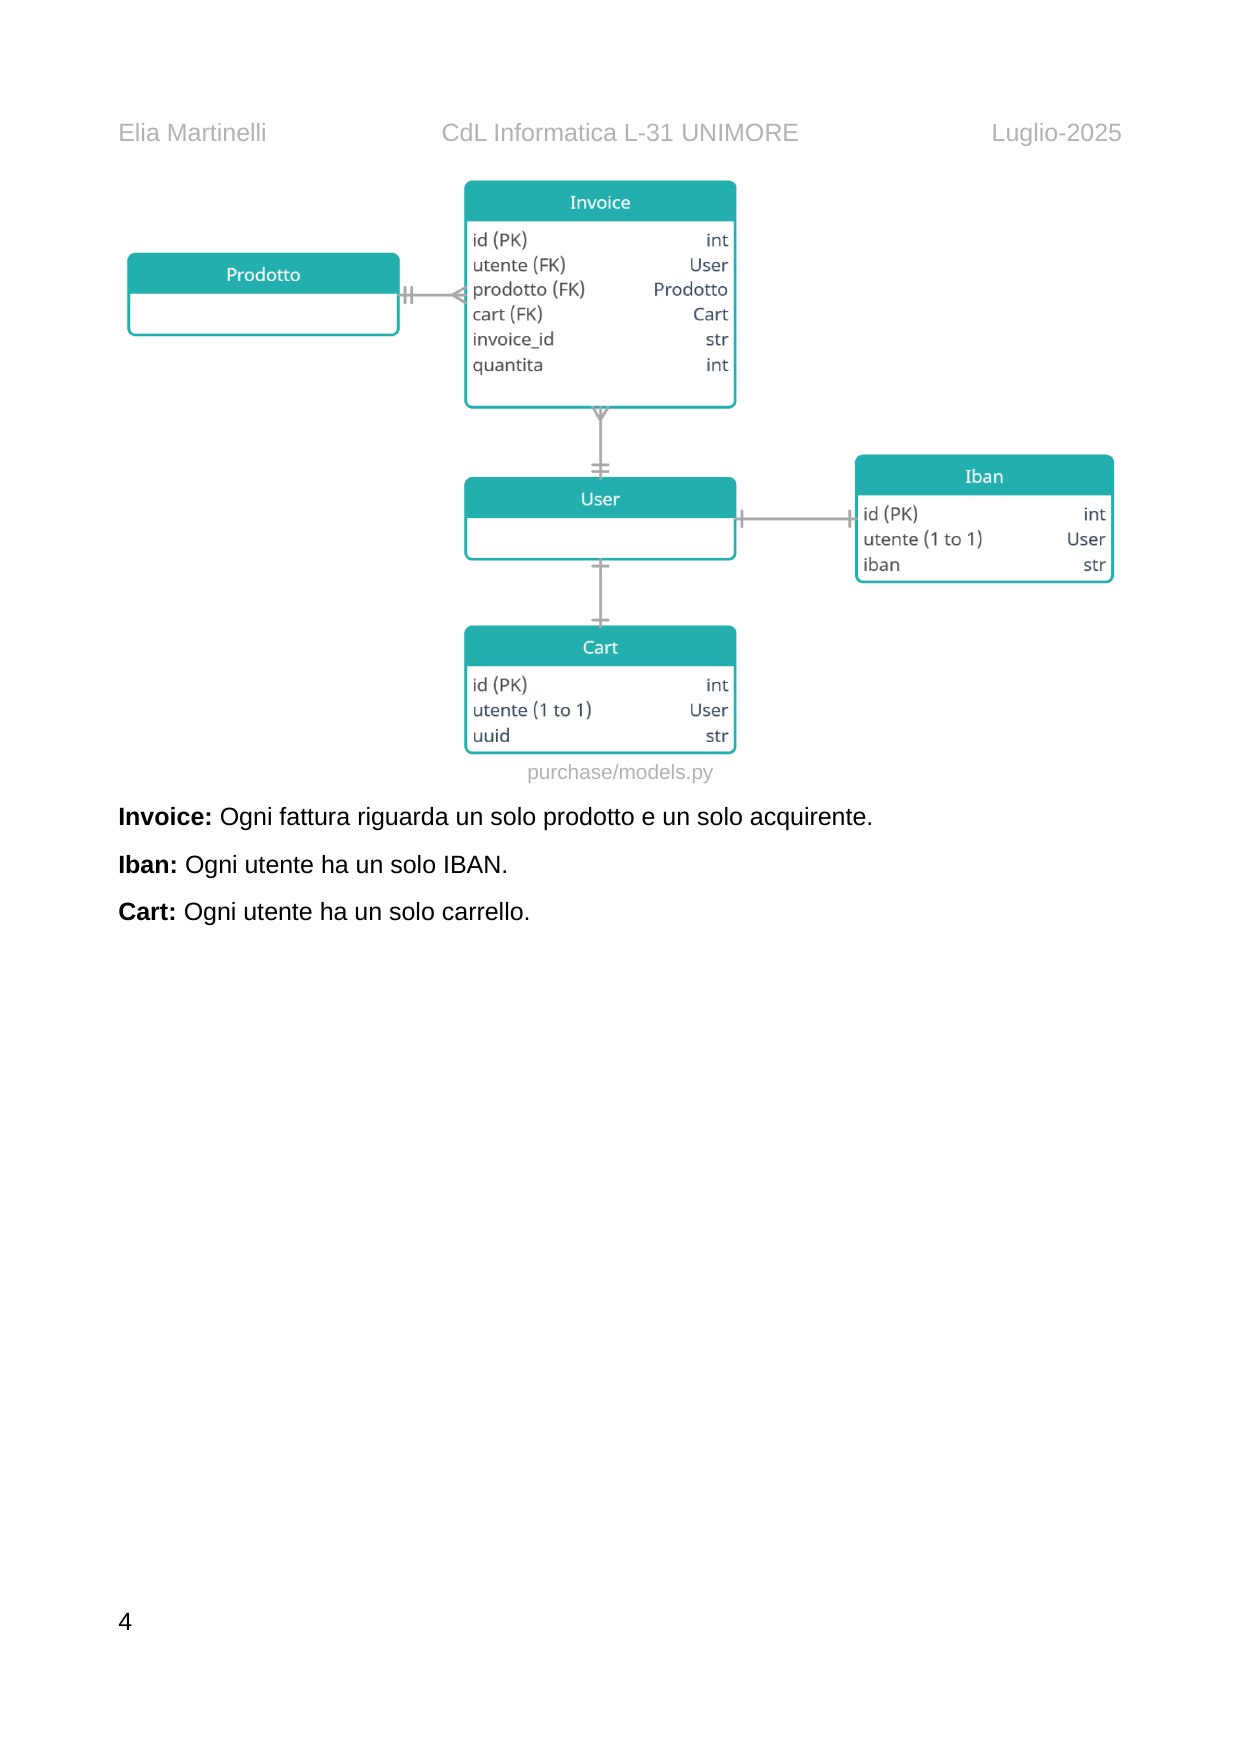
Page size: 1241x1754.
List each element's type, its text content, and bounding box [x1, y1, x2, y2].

text Invoice: Ogni fattura riguarda un solo prodotto e un solo acquirente. [118, 802, 1122, 831]
text purchase/models.py [118, 757, 1122, 784]
text Iban: Ogni utente ha un solo IBAN. [118, 849, 1122, 878]
picture [118, 176, 1123, 757]
text Cart: Ogni utente ha un solo carrello. [118, 897, 1122, 926]
